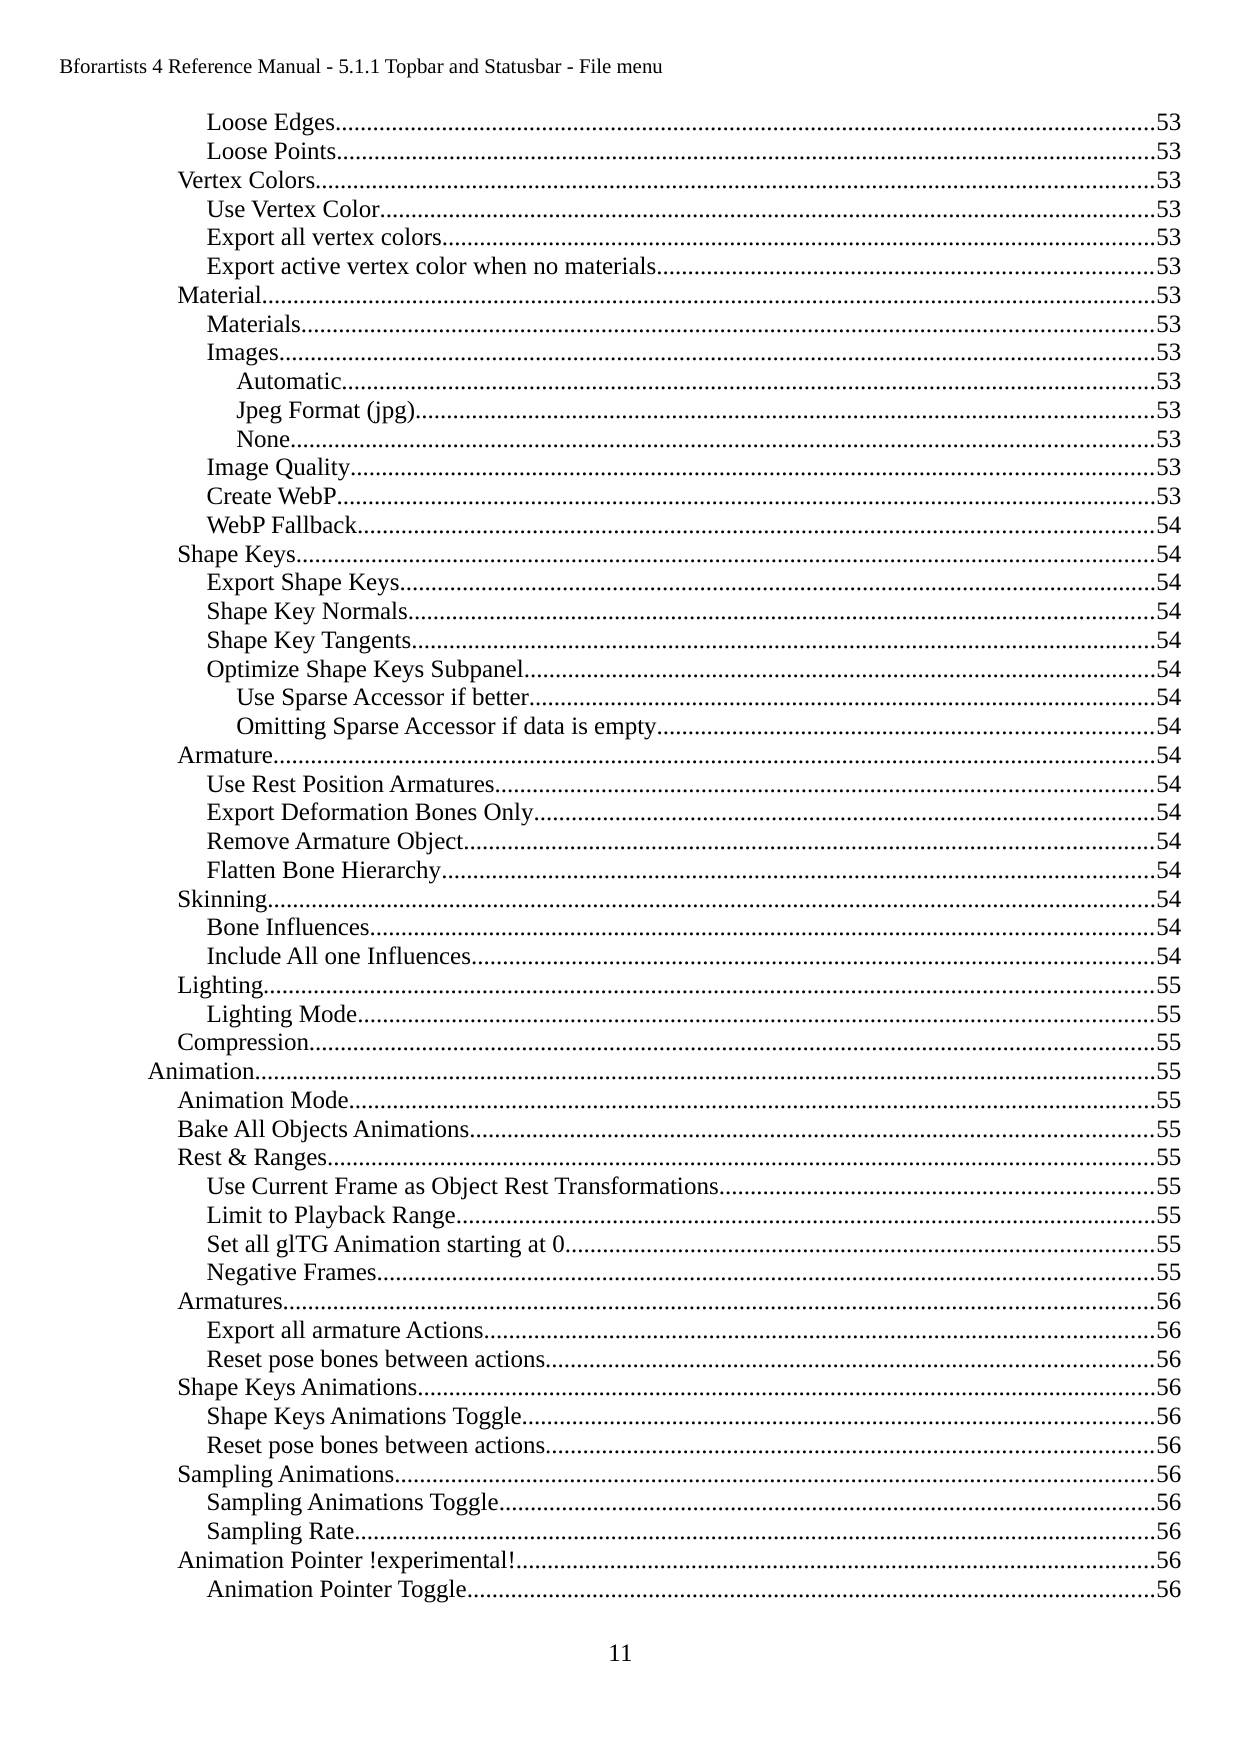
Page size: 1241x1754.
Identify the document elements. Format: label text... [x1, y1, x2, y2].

text Negative Frames 55 [206, 1257, 1181, 1286]
text Lighting 55 [177, 970, 1181, 999]
text Limit to Playback Range 55 [206, 1200, 1181, 1229]
text Bone Influences 54 [206, 912, 1181, 941]
text Vertex Colors 53 [177, 165, 1181, 194]
text Animation Mode 55 [177, 1085, 1181, 1114]
text Sampling Rate 56 [206, 1516, 1181, 1545]
text Automatic 53 [236, 366, 1181, 395]
text Shape Key Normals 54 [206, 596, 1181, 625]
text None 53 [236, 424, 1181, 452]
text Use Vertex Color 53 [206, 194, 1181, 222]
text Use Rest Position Armatures 54 [206, 769, 1181, 797]
text Rest & Ranges 55 [177, 1142, 1181, 1171]
text Compression 55 [177, 1027, 1181, 1056]
text Export Deformation Bones Only 54 [206, 797, 1181, 826]
text Include All one Influences 54 [206, 941, 1181, 970]
text Images 53 [206, 337, 1181, 366]
text Reset pose bones between actions 56 [206, 1344, 1181, 1372]
text Jpeg Format (jpg) 53 [236, 395, 1181, 424]
text Use Sparse Accessor if better 54 [236, 682, 1181, 711]
text Sampling Animations 56 [177, 1459, 1181, 1487]
text Create WebP 53 [206, 481, 1181, 510]
text Export all vertex colors 53 [206, 222, 1181, 251]
text Loose Edges 53 [206, 107, 1181, 136]
text Export all armature Actions 56 [206, 1315, 1181, 1344]
text Bake All Objects Animations 55 [177, 1114, 1181, 1142]
text Shape Keys Animations Toggle 56 [206, 1401, 1181, 1430]
text Material 53 [177, 280, 1181, 309]
text Armature 54 [177, 740, 1181, 769]
text Sampling Animations Toggle 56 [206, 1487, 1181, 1516]
text Materials 53 [206, 309, 1181, 337]
text Use Current Frame as Object Rest Transformations 55 [206, 1171, 1181, 1200]
text Remove Armature Object 54 [206, 826, 1181, 855]
text Reset pose bones between actions 56 [206, 1430, 1181, 1459]
text Armatures 56 [177, 1286, 1181, 1315]
text Image Quality 53 [206, 452, 1181, 481]
text Flatten Bone Hierarchy 54 [206, 855, 1181, 884]
text WebP Fallback 54 [206, 510, 1181, 539]
text Animation 55 [147, 1056, 1181, 1085]
text Animation Pointer Toggle 56 [206, 1574, 1181, 1602]
text Optimize Shape Keys Subpanel 54 [206, 654, 1181, 682]
text Export Shape Keys 54 [206, 567, 1181, 596]
text Shape Key Tangents 54 [206, 625, 1181, 654]
text Loose Points 53 [206, 136, 1181, 165]
text Omitting Sparse Accessor if data is empty 54 [236, 711, 1181, 740]
text Shape Keys Animations 56 [177, 1372, 1181, 1401]
text Set all glTG Animation starting at 0 55 [206, 1229, 1181, 1257]
text Animation Pointer !experimental! 56 [177, 1545, 1181, 1574]
text Lighting Mode 55 [206, 999, 1181, 1027]
text Export active vertex color when no materials 53 [206, 251, 1181, 280]
text Skinning 54 [177, 884, 1181, 912]
text Shape Keys 54 [177, 539, 1181, 567]
